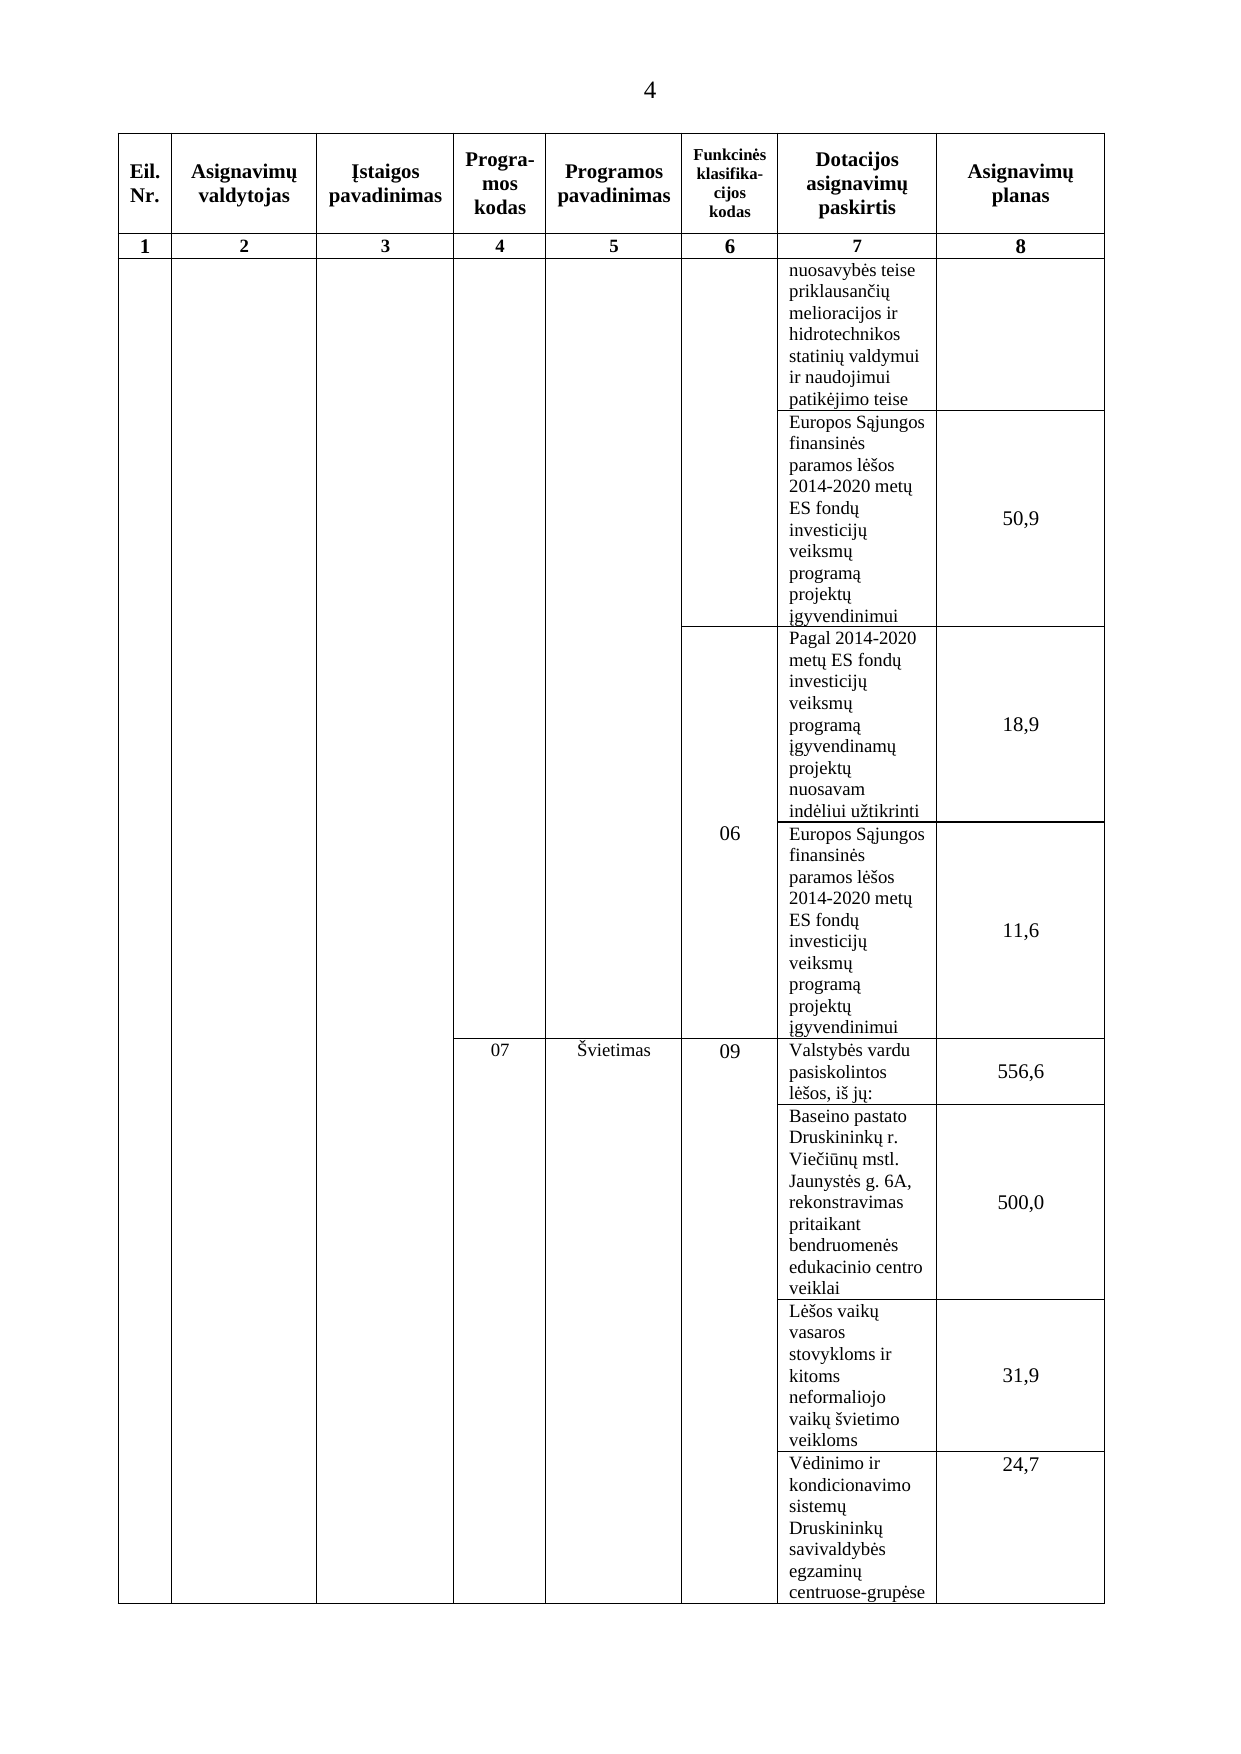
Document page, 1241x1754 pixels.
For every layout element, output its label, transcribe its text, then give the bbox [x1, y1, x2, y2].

table_header Eil. Nr. [119, 134, 171, 232]
table_cell Baseino pastato Druskininkų r. Viečiūnų mstl. Jaunystės g. 6A, rekonstravimas pritaikant bendruomenės edukacinio centro veiklai [778, 1105, 936, 1299]
table_cell 18,9 [937, 627, 1104, 821]
table_header Asignavimų planas [937, 134, 1104, 232]
table_cell 556,6 [937, 1039, 1104, 1104]
table_cell [1105, 1451, 1128, 1603]
table_cell 5 [546, 234, 681, 258]
table_cell Europos Sąjungos finansinės paramos lėšos 2014-2020 metų ES fondų investicijų veiksmų programą projektų įgyvendinimui [778, 823, 936, 1038]
table_cell 09 [682, 1039, 777, 1603]
table_header Įstaigos pavadinimas [317, 134, 453, 232]
table_cell 500,0 [937, 1105, 1104, 1299]
table_cell [1105, 1038, 1128, 1104]
table_cell [172, 259, 316, 1603]
table_cell 06 [682, 627, 777, 1038]
table_cell Europos Sąjungos finansinės paramos lėšos 2014-2020 metų ES fondų investicijų veiksmų programą projektų įgyvendinimui [778, 411, 936, 626]
table_cell 31,9 [937, 1300, 1104, 1451]
table_cell [1105, 626, 1128, 821]
table_cell [119, 259, 171, 1603]
table_cell Lėšos vaikų vasaros stovykloms ir kitoms neformaliojo vaikų švietimo veikloms [778, 1300, 936, 1451]
table_cell 2 [172, 234, 316, 258]
table_cell [1105, 233, 1128, 258]
table_cell 50,9 [937, 411, 1104, 626]
table_cell 6 [682, 234, 777, 258]
table_cell Vėdinimo ir kondicionavimo sistemų Druskininkų savivaldybės egzaminų centruose-grupėse [778, 1452, 936, 1603]
table_header Progra-mos kodas [454, 134, 545, 232]
table_header [1105, 133, 1128, 232]
table_cell Valstybės vardu pasiskolintos lėšos, iš jų: [778, 1039, 936, 1104]
table_cell [454, 259, 545, 1038]
table_cell 24,7 [937, 1452, 1104, 1603]
table_header Funkcinės klasifika-cijos kodas [682, 134, 777, 232]
table_cell Pagal 2014-2020 metų ES fondų investicijų veiksmų programą įgyvendinamų projektų nuosavam indėliui užtikrinti [778, 627, 936, 821]
table_cell 8 [937, 234, 1104, 258]
table_cell 7 [778, 234, 936, 258]
table_cell [937, 259, 1104, 409]
table_cell [682, 259, 777, 626]
table_cell nuosavybės teise priklausančių melioracijos ir hidrotechnikos statinių valdymui ir naudojimui patikėjimo teise [778, 259, 936, 409]
table_cell 11,6 [937, 823, 1104, 1038]
table_cell Švietimas [546, 1039, 681, 1603]
table_cell [1105, 258, 1128, 409]
table_header Asignavimų valdytojas [172, 134, 316, 232]
table_cell [1105, 821, 1128, 1038]
table_cell [317, 259, 453, 1603]
table_cell 1 [119, 234, 171, 258]
table_cell 4 [454, 234, 545, 258]
table_cell [546, 259, 681, 1038]
table_header Programos pavadinimas [546, 134, 681, 232]
table_header Dotacijos asignavimų paskirtis [778, 134, 936, 232]
table_cell [1105, 1104, 1128, 1299]
table_cell 07 [454, 1039, 545, 1603]
table_cell [1105, 1299, 1128, 1451]
table_cell 3 [317, 234, 453, 258]
table_cell [1105, 410, 1128, 626]
